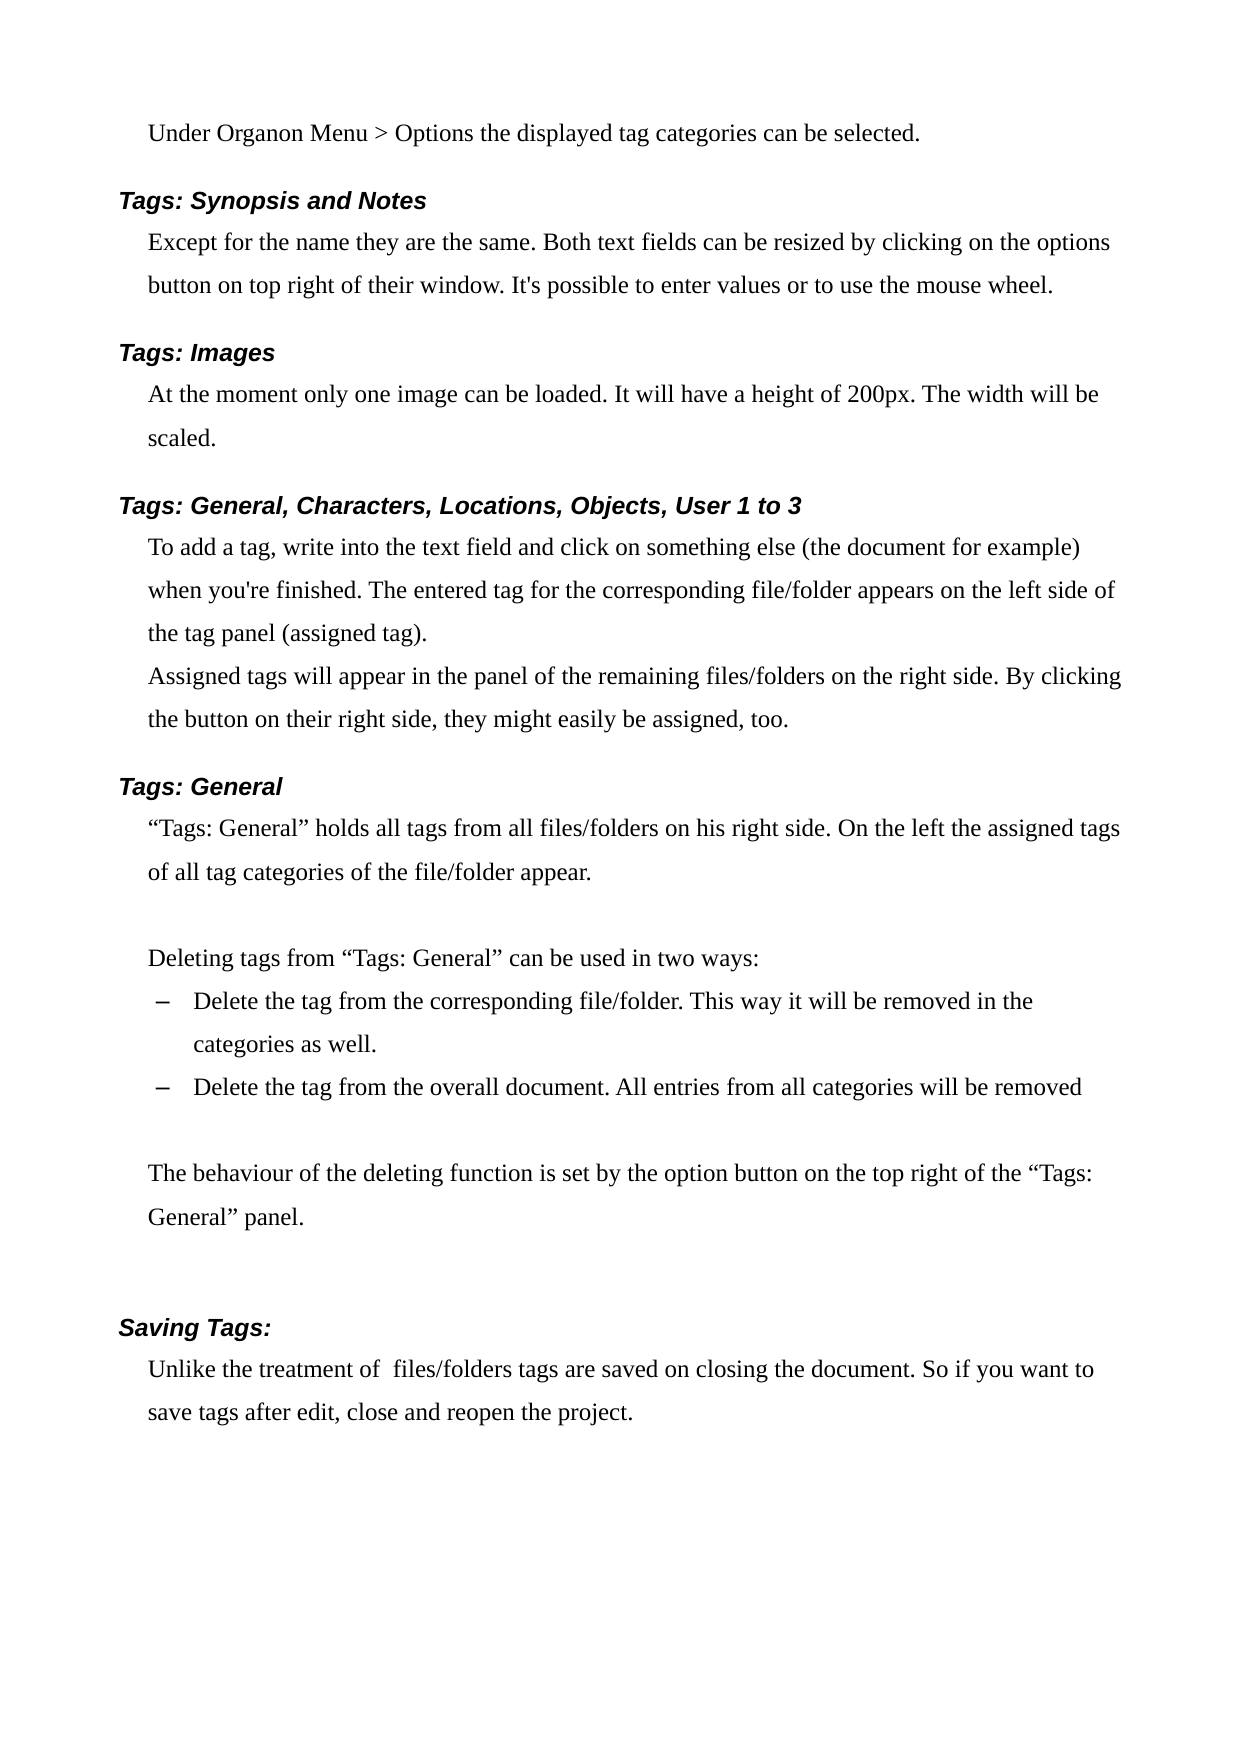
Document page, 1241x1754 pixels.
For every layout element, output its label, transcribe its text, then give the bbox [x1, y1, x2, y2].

text Under Organon Menu > Options the displayed tag categories can be selected. [148, 118, 1122, 147]
subtitle Tags: General, Characters, Locations, Objects, User 1 to 3 [118, 491, 1122, 519]
text Deleting tags from “Tags: General” can be used in two ways: [148, 943, 1122, 972]
subtitle Tags: Synopsis and Notes [118, 186, 1122, 215]
list Delete the tag from the overall document. All entries from all categories will be removed [156, 1072, 1122, 1101]
text The behaviour of the deleting function is set by the option button on the top right of the “Tags: General” panel. [148, 1158, 1122, 1230]
subtitle Saving Tags: [118, 1313, 1122, 1341]
list Delete the tag from the corresponding file/folder. This way it will be removed in the categories as well. [156, 986, 1122, 1058]
text Assigned tags will appear in the panel of the remaining files/folders on the right side. By clicking the button on their right side, they might easily be assigned, too. [148, 661, 1122, 733]
subtitle Tags: General [118, 772, 1122, 801]
text Except for the name they are the same. Both text fields can be resized by clicking on the options button on top right of their window. It's possible to enter values or to use the mouse wheel. [148, 227, 1122, 299]
subtitle Tags: Images [118, 338, 1122, 367]
text To add a tag, write into the text field and click on something else (the document for example) when you're finished. The entered tag for the corresponding file/folder appears on the left side of the tag panel (assigned tag). [148, 532, 1122, 647]
text Unlike the treatment of files/folders tags are saved on closing the document. So if you want to save tags after edit, close and reopen the project. [148, 1354, 1122, 1426]
text At the moment only one image can be loaded. It will have a height of 200px. The width will be scaled. [148, 379, 1122, 451]
text “Tags: General” holds all tags from all files/folders on his right side. On the left the assigned tags of all tag categories of the file/folder appear. [148, 813, 1122, 885]
